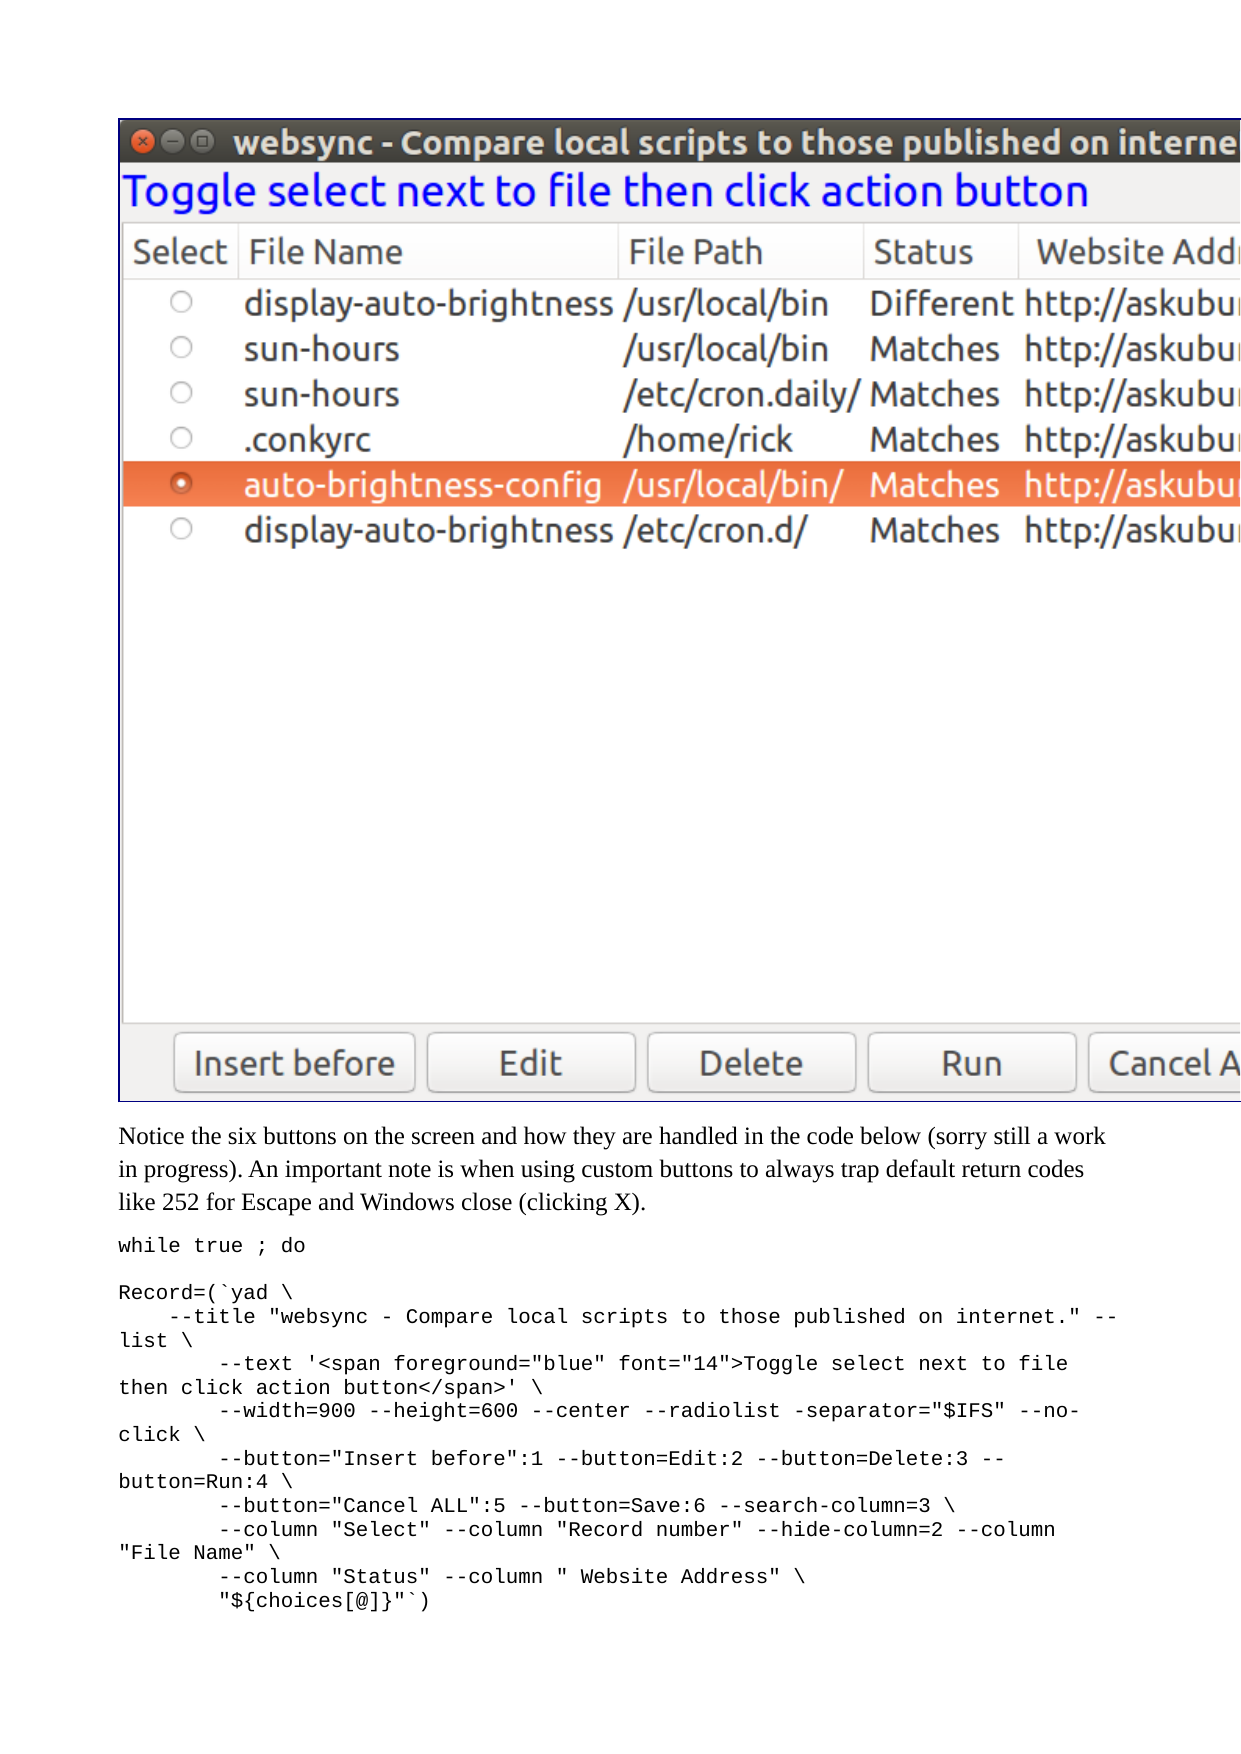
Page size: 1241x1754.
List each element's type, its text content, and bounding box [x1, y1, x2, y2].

text --button="Insert before":1 --button=Edit:2 --button=Delete:3 --button=Run:4 \ [118, 1448, 1122, 1495]
text "${choices[@]}"`) [118, 1590, 1122, 1613]
text --width=900 --height=600 --center --radiolist -separator="$IFS" --no-click \ [118, 1401, 1122, 1448]
text --text '<span foreground="blue" font="14">Toggle select next to file then click action button</span>' \ [118, 1353, 1122, 1401]
text --column "Select" --column "Record number" --hide-column=2 --column "File Name" \ [118, 1519, 1122, 1566]
text Record=(`yad \ [118, 1282, 1122, 1306]
text while true ; do [118, 1235, 1122, 1259]
text --button="Cancel ALL":5 --button=Save:6 --search-column=3 \ [118, 1495, 1122, 1519]
text --column "Status" --column " Website Address" \ [118, 1566, 1122, 1590]
picture [120, 120, 1241, 1101]
text Notice the six buttons on the screen and how they are handled in the code below (sorry still a work in progress). An important note is when using custom buttons to always trap default return codes like 252 for Escape and Windows close (clicking X). [118, 1121, 1122, 1216]
text --title "websync - Compare local scripts to those published on internet." --list \ [118, 1306, 1122, 1353]
